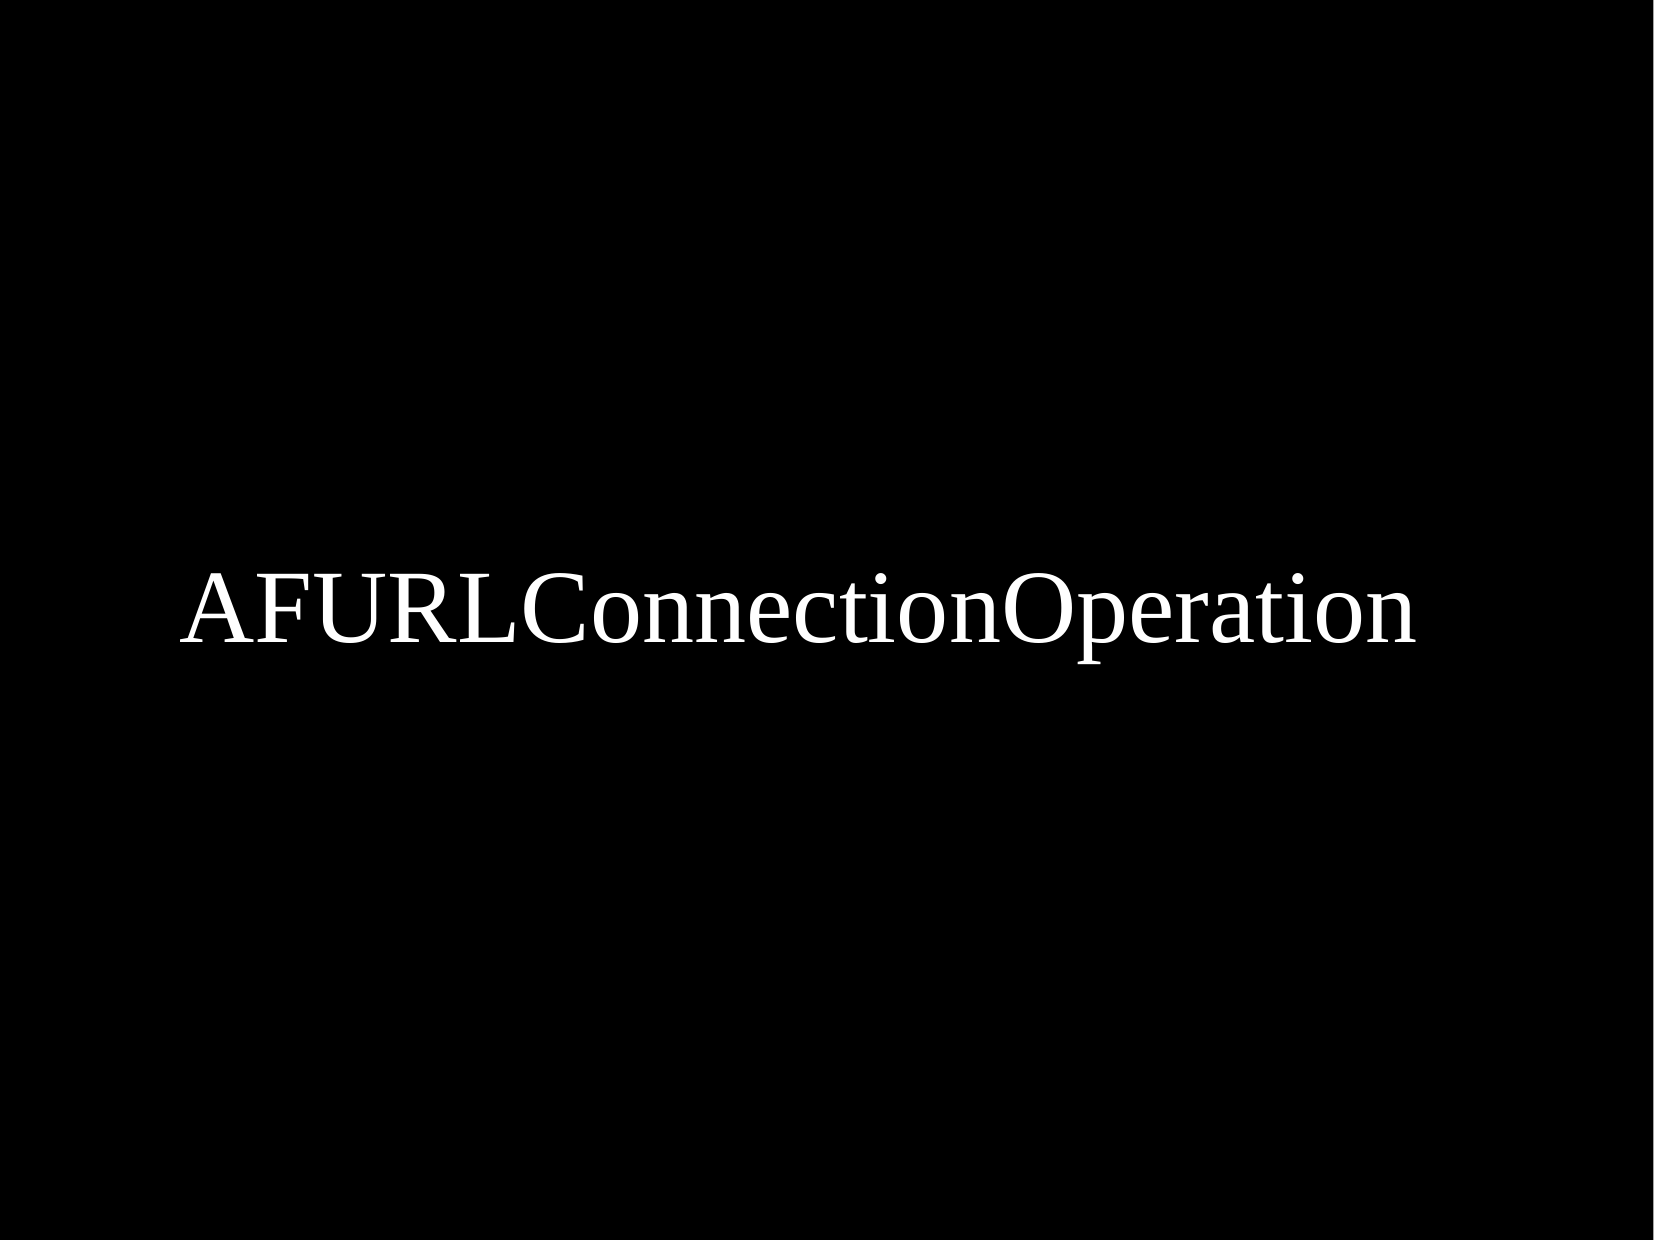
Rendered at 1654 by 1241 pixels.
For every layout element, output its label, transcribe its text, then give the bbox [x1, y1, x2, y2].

text_box AFURLConnectionOperation [2, 541, 1597, 672]
